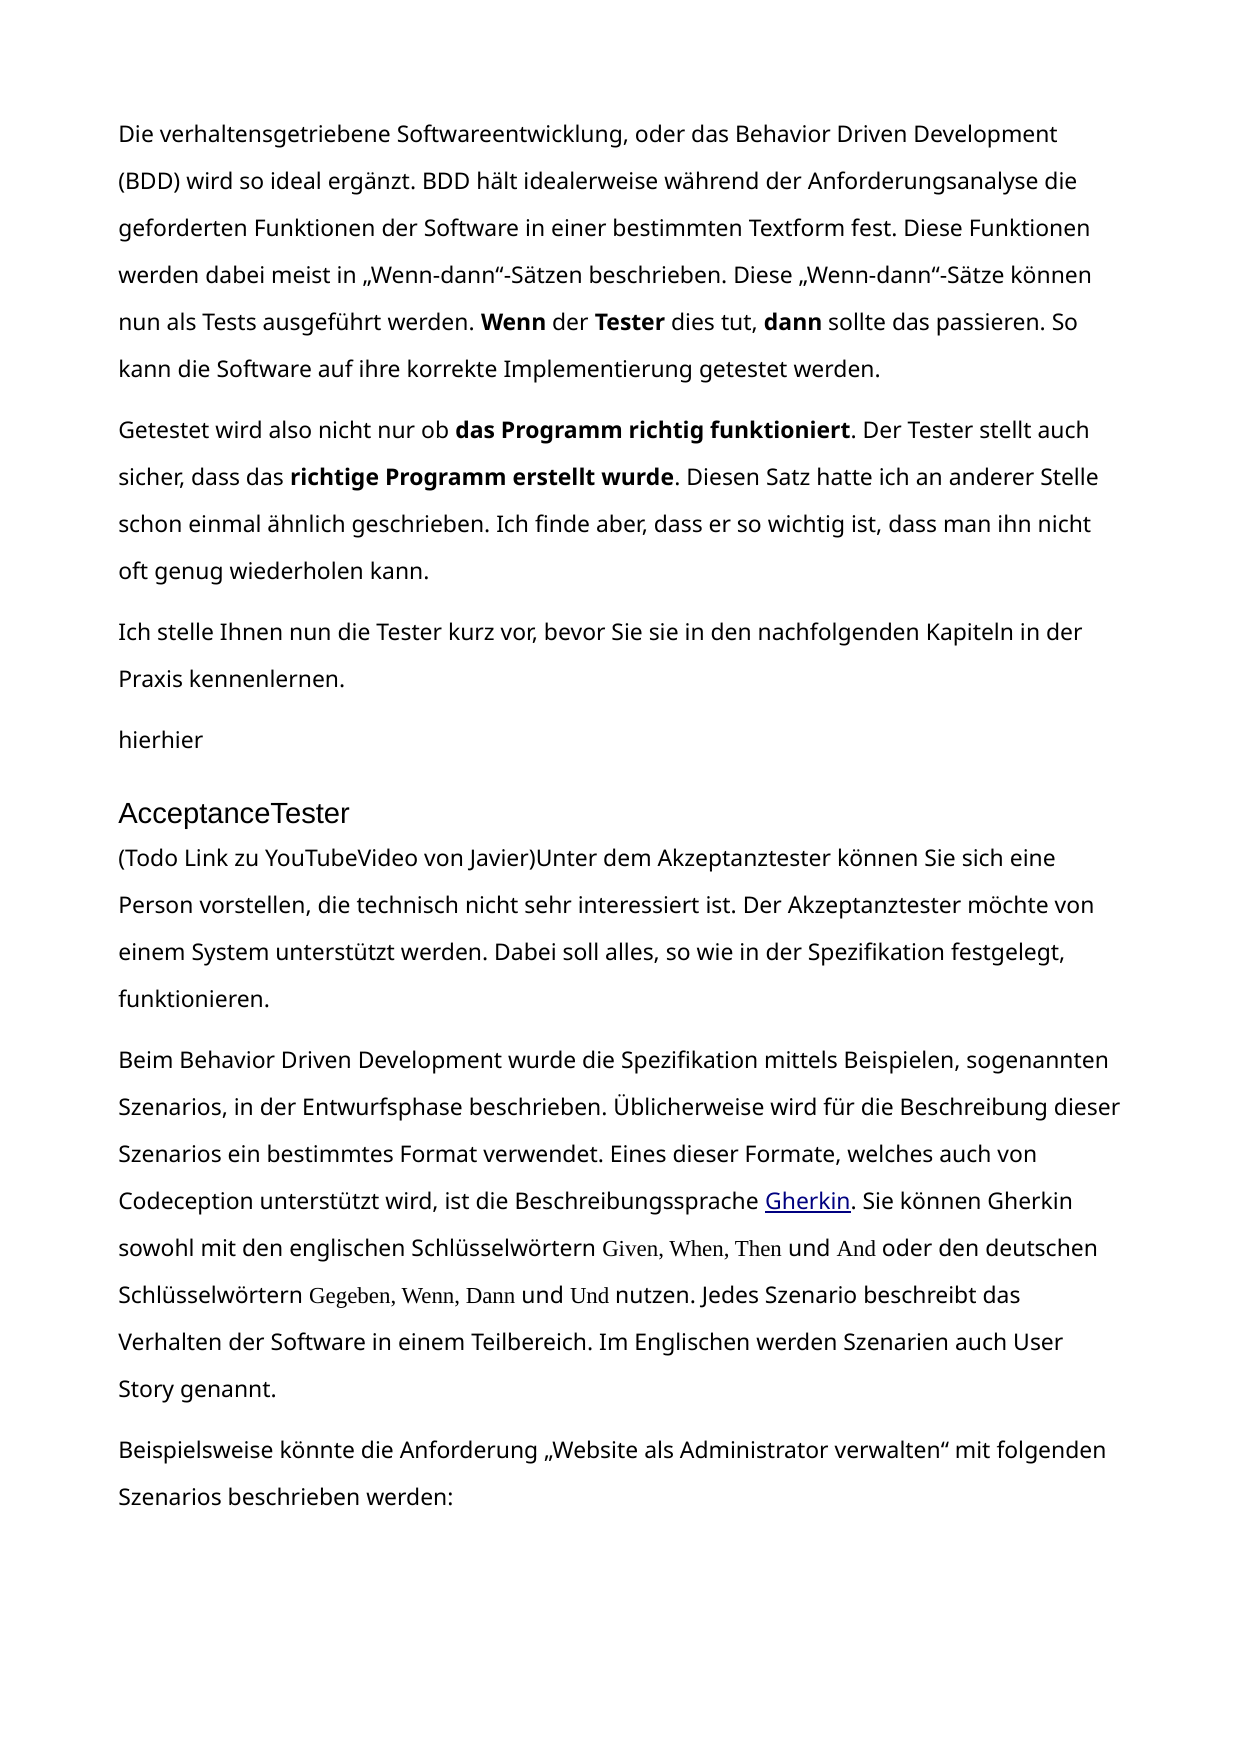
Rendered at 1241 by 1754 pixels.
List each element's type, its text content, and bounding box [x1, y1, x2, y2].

text Beispielsweise könnte die Anforderung „Website als Administrator verwalten“ mit folgenden Szenarios beschrieben werden: [118, 1434, 1122, 1512]
text Beim Behavior Driven Development wurde die Spezifikation mittels Beispielen, sogenannten Szenarios, in der Entwurfsphase beschrieben. Üblicherweise wird für die Beschreibung dieser Szenarios ein bestimmtes Format verwendet. Eines dieser Formate, welches auch von Codeception unterstützt wird, ist die Beschreibungssprache Gherkin. Sie können Gherkin sowohl mit den englischen Schlüsselwörtern Given, When, Then und And oder den deutschen Schlüsselwörtern Gegeben, Wenn, Dann und Und nutzen. Jedes Szenario beschreibt das Verhalten der Software in einem Teilbereich. Im Englischen werden Szenarien auch User Story genannt. [118, 1044, 1122, 1404]
text Getestet wird also nicht nur ob das Programm richtig funktioniert. Der Tester stellt auch sicher, dass das richtige Programm erstellt wurde. Diesen Satz hatte ich an anderer Stelle schon einmal ähnlich geschrieben. Ich finde aber, dass er so wichtig ist, dass man ihn nicht oft genug wiederholen kann. [118, 414, 1122, 586]
text (Todo Link zu YouTubeVideo von Javier)Unter dem Akzeptanztester können Sie sich eine Person vorstellen, die technisch nicht sehr interessiert ist. Der Akzeptanztester möchte von einem System unterstützt werden. Dabei soll alles, so wie in der Spezifikation festgelegt, funktionieren. [118, 842, 1122, 1014]
text hierhier [118, 724, 1122, 756]
text Ich stelle Ihnen nun die Tester kurz vor, bevor Sie sie in den nachfolgenden Kapiteln in der Praxis kennenlernen. [118, 616, 1122, 694]
text Die verhaltensgetriebene Softwareentwicklung, oder das Behavior Driven Development (BDD) wird so ideal ergänzt. BDD hält idealerweise während der Anforderungsanalyse die geforderten Funktionen der Software in einer bestimmten Textform fest. Diese Funktionen werden dabei meist in „Wenn-dann“-Sätzen beschrieben. Diese „Wenn-dann“-Sätze können nun als Tests ausgeführt werden. Wenn der Tester dies tut, dann sollte das passieren. So kann die Software auf ihre korrekte Implementierung getestet werden. [118, 118, 1122, 384]
subtitle AcceptanceTester [118, 796, 1122, 830]
